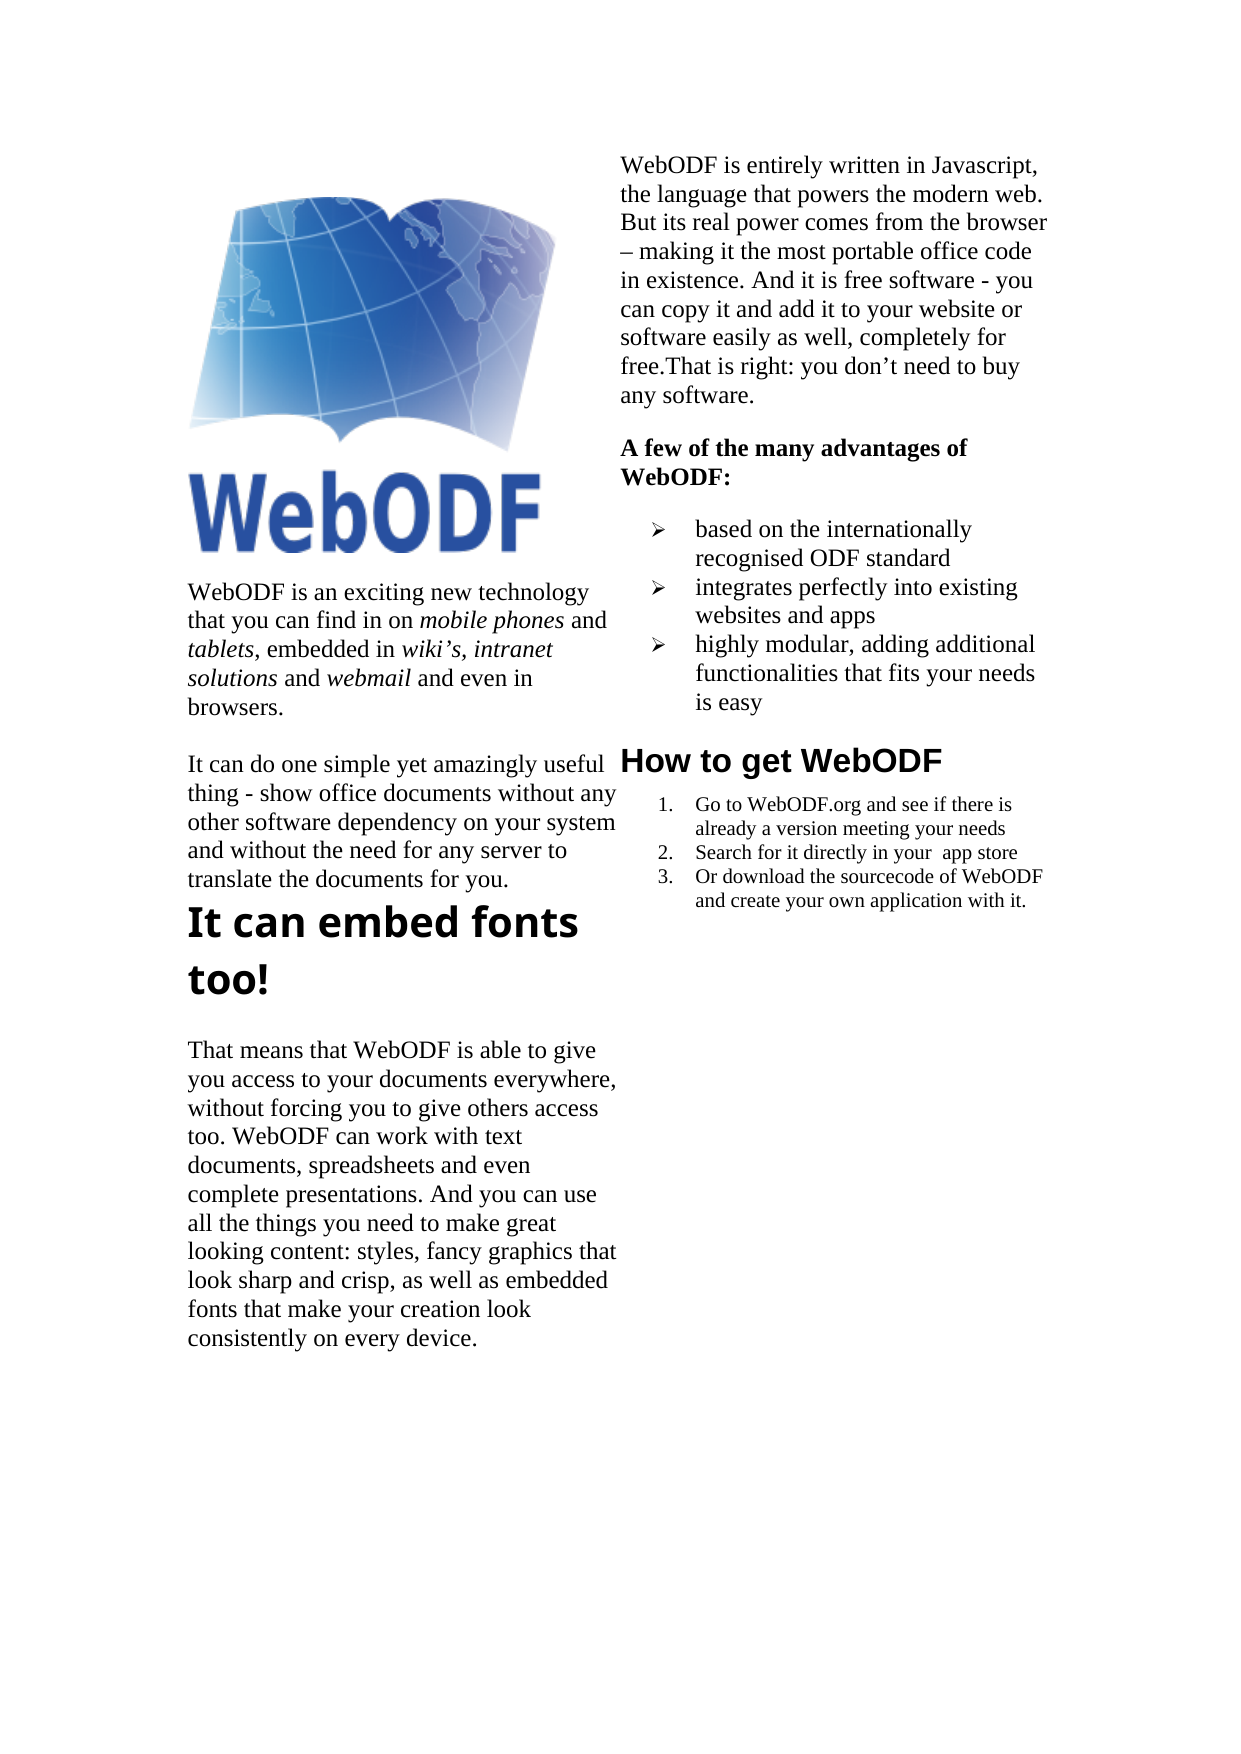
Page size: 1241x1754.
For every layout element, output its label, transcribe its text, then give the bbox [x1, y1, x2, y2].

list Or download the sourcecode of WebODF and create your own application with it. [658, 864, 1053, 912]
text WebODF is an exciting new technology that you can find in on mobile phones and tablets, embedded in wiki’s, intranet solutions and webmail and even in browsers. [187, 577, 620, 720]
list based on the internationally recognised ODF standard [650, 514, 1053, 572]
list Search for it directly in your app store [658, 840, 1053, 864]
text WebODF is entirely written in Javascript, the language that powers the modern web. But its real power comes from the browser – making it the most portable office code in existence. And it is free software - you can copy it and add it to your website or software easily as well, completely for free.That is right: you don’t need to buy any software. [620, 150, 1053, 409]
list highly modular, adding additional functionalities that fits your needs is easy [650, 629, 1053, 716]
text That means that WebODF is able to give you access to your documents everywhere, without forcing you to give others access too. WebODF can work with text documents, spreadsheets and even complete presentations. And you can use all the things you need to make great looking content: styles, fancy graphics that look sharp and crisp, as well as embedded fonts that make your creation look consistently on every device. [187, 1035, 620, 1351]
text It can do one simple yet amazingly useful thing - show office documents without any other software dependency on your system and without the need for any server to translate the documents for you. [187, 749, 620, 893]
text It can embed fonts too! [187, 893, 620, 1006]
picture [187, 197, 560, 553]
list integrates perfectly into existing websites and apps [650, 572, 1053, 629]
subtitle How to get WebODF [620, 741, 1053, 779]
text A few of the many advantages of WebODF: [620, 433, 1053, 490]
list Go to WebODF.org and see if there is already a version meeting your needs [658, 792, 1053, 840]
